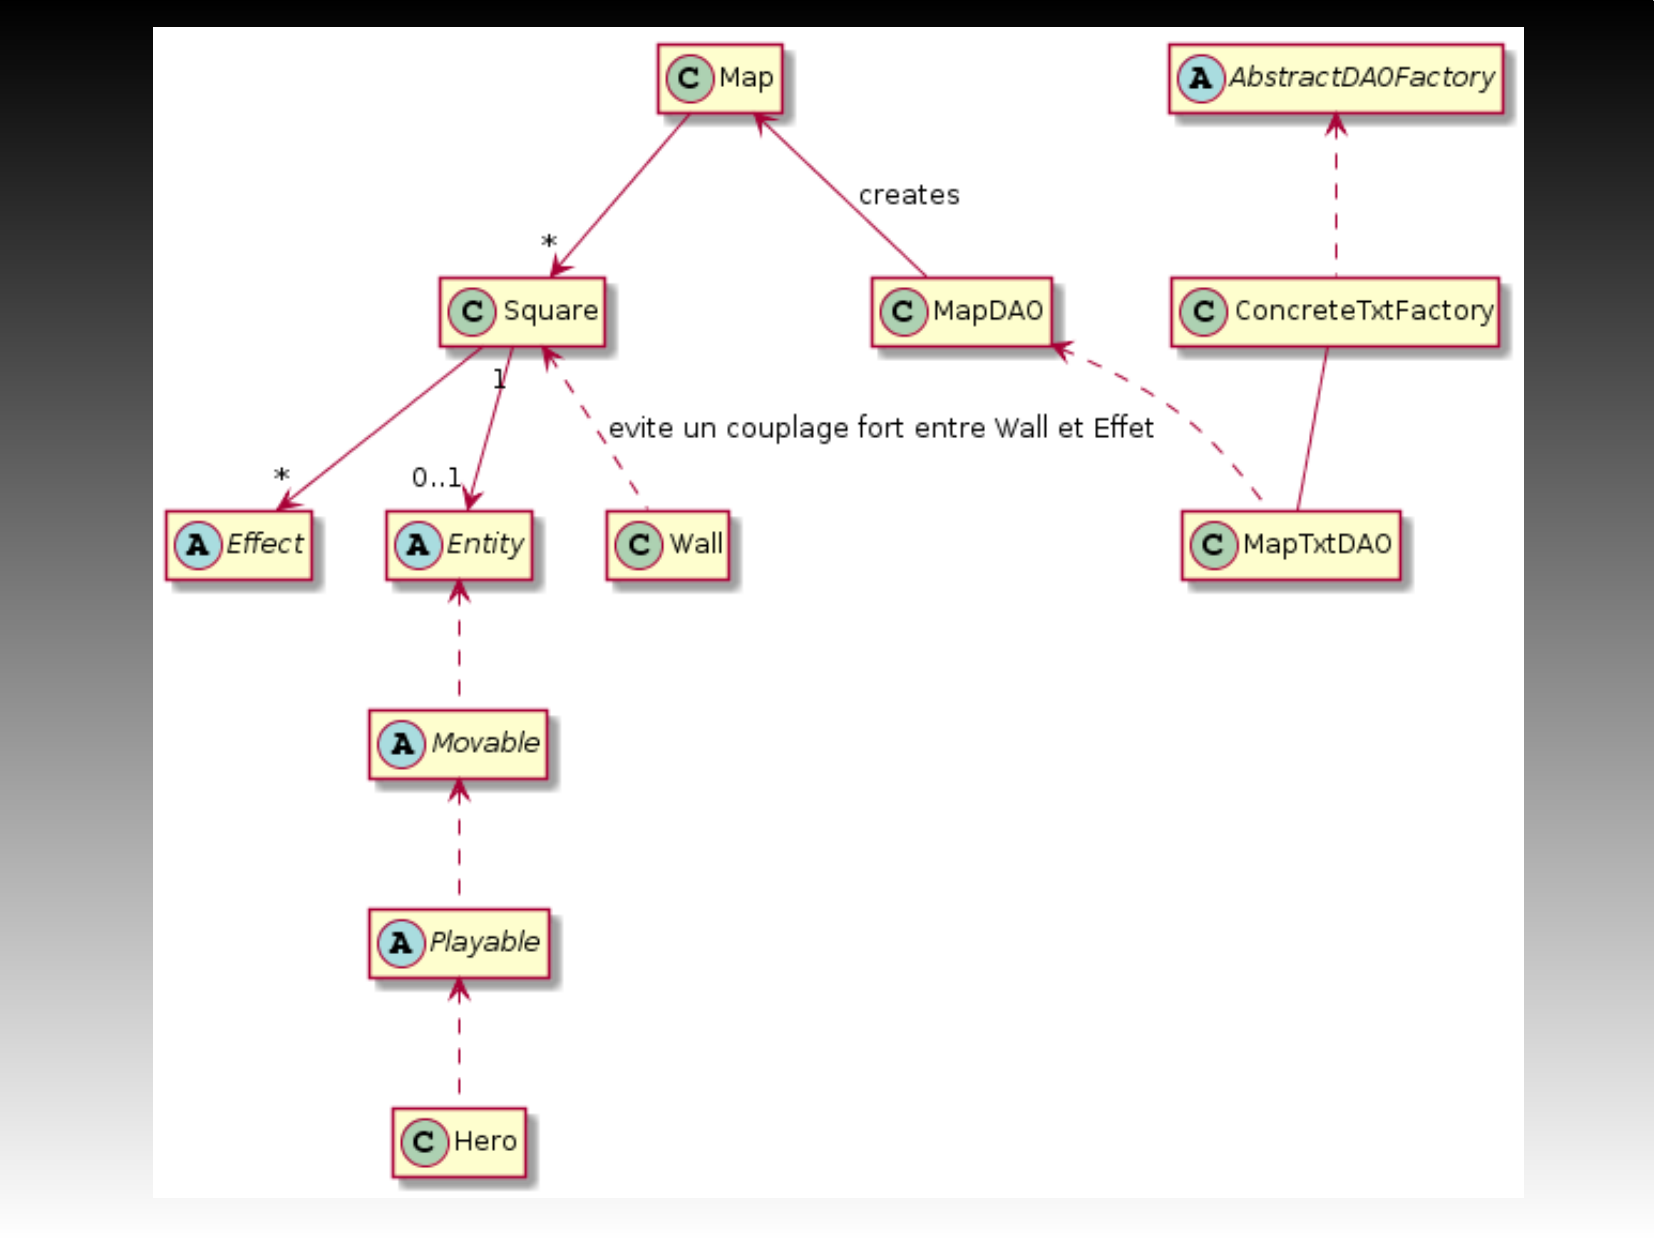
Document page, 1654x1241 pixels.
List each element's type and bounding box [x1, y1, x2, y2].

picture [153, 27, 1524, 1198]
